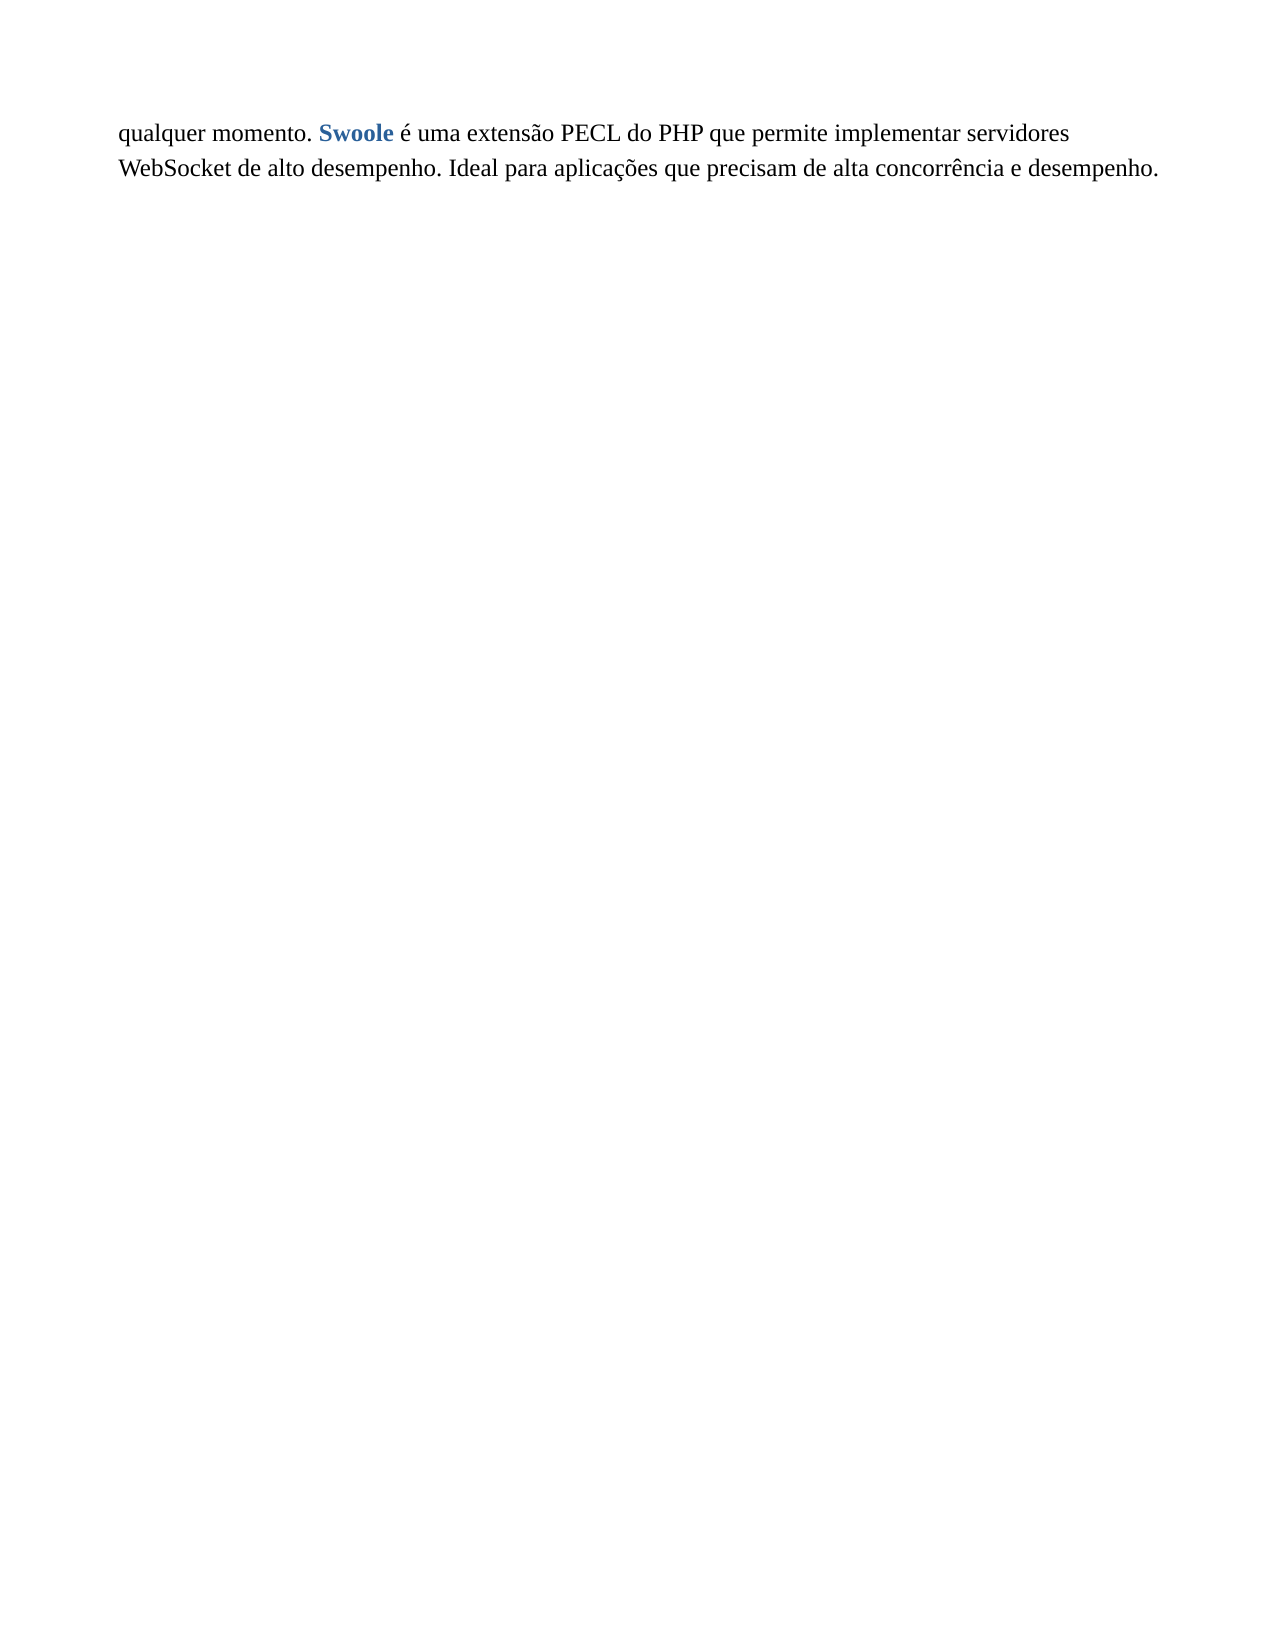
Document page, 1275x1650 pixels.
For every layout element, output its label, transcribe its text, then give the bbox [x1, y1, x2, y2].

text qualquer momento. Swoole é uma extensão PECL do PHP que permite implementar servidores WebSocket de alto desempenho. Ideal para aplicações que precisam de alta concorrência e desempenho. [118, 118, 1175, 181]
